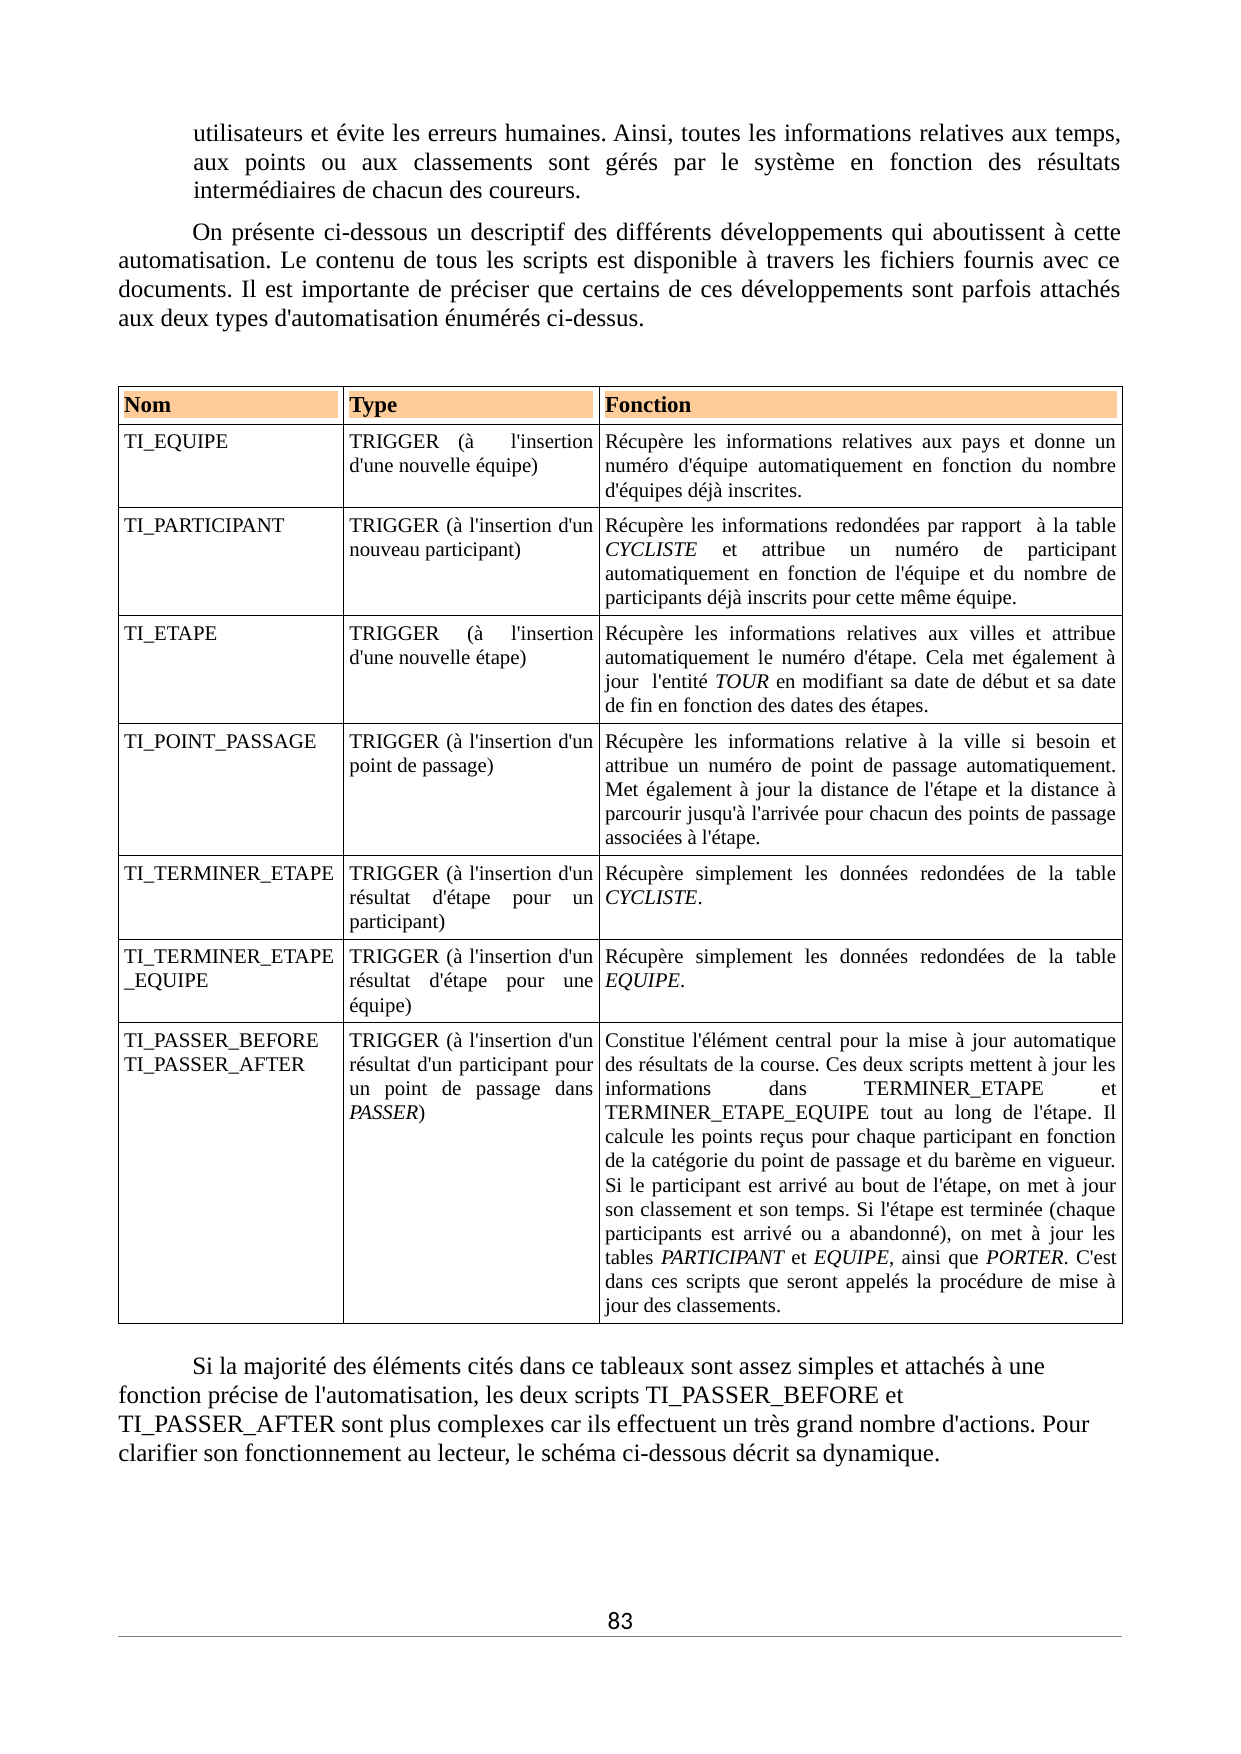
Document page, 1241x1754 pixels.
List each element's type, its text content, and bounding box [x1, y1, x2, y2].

table_header Fonction [600, 387, 1122, 423]
table_cell TI_EQUIPE [119, 425, 343, 507]
table_cell Récupère simplement les données redondées de la table EQUIPE. [600, 940, 1122, 1022]
table_cell TRIGGER (à l'insertion d'un point de passage) [344, 724, 599, 855]
table_cell TRIGGER (à l'insertion d'un nouveau participant) [344, 508, 599, 615]
table_cell TRIGGER (à l'insertion d'une nouvelle étape) [344, 616, 599, 723]
text Si la majorité des éléments cités dans ce tableaux sont assez simples et attachés à une fonction précise de l'automatisation, les deux scripts TI_PASSER_BEFORE et TI_PASSER_AFTER sont plus complexes car ils effectuent un très grand nombre d'actions. Pour clarifier son fonctionnement au lecteur, le schéma ci-dessous décrit sa dynamique. [118, 1351, 1122, 1466]
table_cell TI_ETAPE [119, 616, 343, 723]
table_cell Récupère les informations relatives aux pays et donne un numéro d'équipe automatiquement en fonction du nombre d'équipes déjà inscrites. [600, 425, 1122, 507]
table_cell Récupère les informations relatives aux villes et attribue automatiquement le numéro d'étape. Cela met également à jour l'entité TOUR en modifiant sa date de début et sa date de fin en fonction des dates des étapes. [600, 616, 1122, 723]
table_cell TI_PASSER_BEFORE TI_PASSER_AFTER [119, 1023, 343, 1323]
table_header Type [344, 387, 599, 423]
list utilisateurs et évite les erreurs humaines. Ainsi, toutes les informations relatives aux temps, aux points ou aux classements sont gérés par le système en fonction des résultats intermédiaires de chacun des coureurs. [156, 118, 1122, 204]
table_cell TI_POINT_PASSAGE [119, 724, 343, 855]
table_cell Récupère les informations relative à la ville si besoin et attribue un numéro de point de passage automatiquement. Met également à jour la distance de l'étape et la distance à parcourir jusqu'à l'arrivée pour chacun des points de passage associées à l'étape. [600, 724, 1122, 855]
table_cell TI_PARTICIPANT [119, 508, 343, 615]
table_cell TI_TERMINER_ETAPE_EQUIPE [119, 940, 343, 1022]
table_cell TRIGGER (à l'insertion d'un résultat d'étape pour un participant) [344, 856, 599, 938]
table_header Nom [119, 387, 343, 423]
table_cell TRIGGER (à l'insertion d'un résultat d'étape pour une équipe) [344, 940, 599, 1022]
table_cell Constitue l'élément central pour la mise à jour automatique des résultats de la course. Ces deux scripts mettent à jour les informations dans TERMINER_ETAPE et TERMINER_ETAPE_EQUIPE tout au long de l'étape. Il calcule les points reçus pour chaque participant en fonction de la catégorie du point de passage et du barème en vigueur. Si le participant est arrivé au bout de l'étape, on met à jour son classement et son temps. Si l'étape est terminée (chaque participants est arrivé ou a abandonné), on met à jour les tables PARTICIPANT et EQUIPE, ainsi que PORTER. C'est dans ces scripts que seront appelés la procédure de mise à jour des classements. [600, 1023, 1122, 1323]
table_cell Récupère simplement les données redondées de la table CYCLISTE. [600, 856, 1122, 938]
table_cell TRIGGER (à l'insertion d'un résultat d'un participant pour un point de passage dans PASSER) [344, 1023, 599, 1323]
table_cell TRIGGER (à l'insertion d'une nouvelle équipe) [344, 425, 599, 507]
table_cell Récupère les informations redondées par rapport à la table CYCLISTE et attribue un numéro de participant automatiquement en fonction de l'équipe et du nombre de participants déjà inscrits pour cette même équipe. [600, 508, 1122, 615]
table_cell TI_TERMINER_ETAPE [119, 856, 343, 938]
text On présente ci-dessous un descriptif des différents développements qui aboutissent à cette automatisation. Le contenu de tous les scripts est disponible à travers les fichiers fournis avec ce documents. Il est importante de préciser que certains de ces développements sont parfois attachés aux deux types d'automatisation énumérés ci-dessus. [118, 217, 1122, 332]
